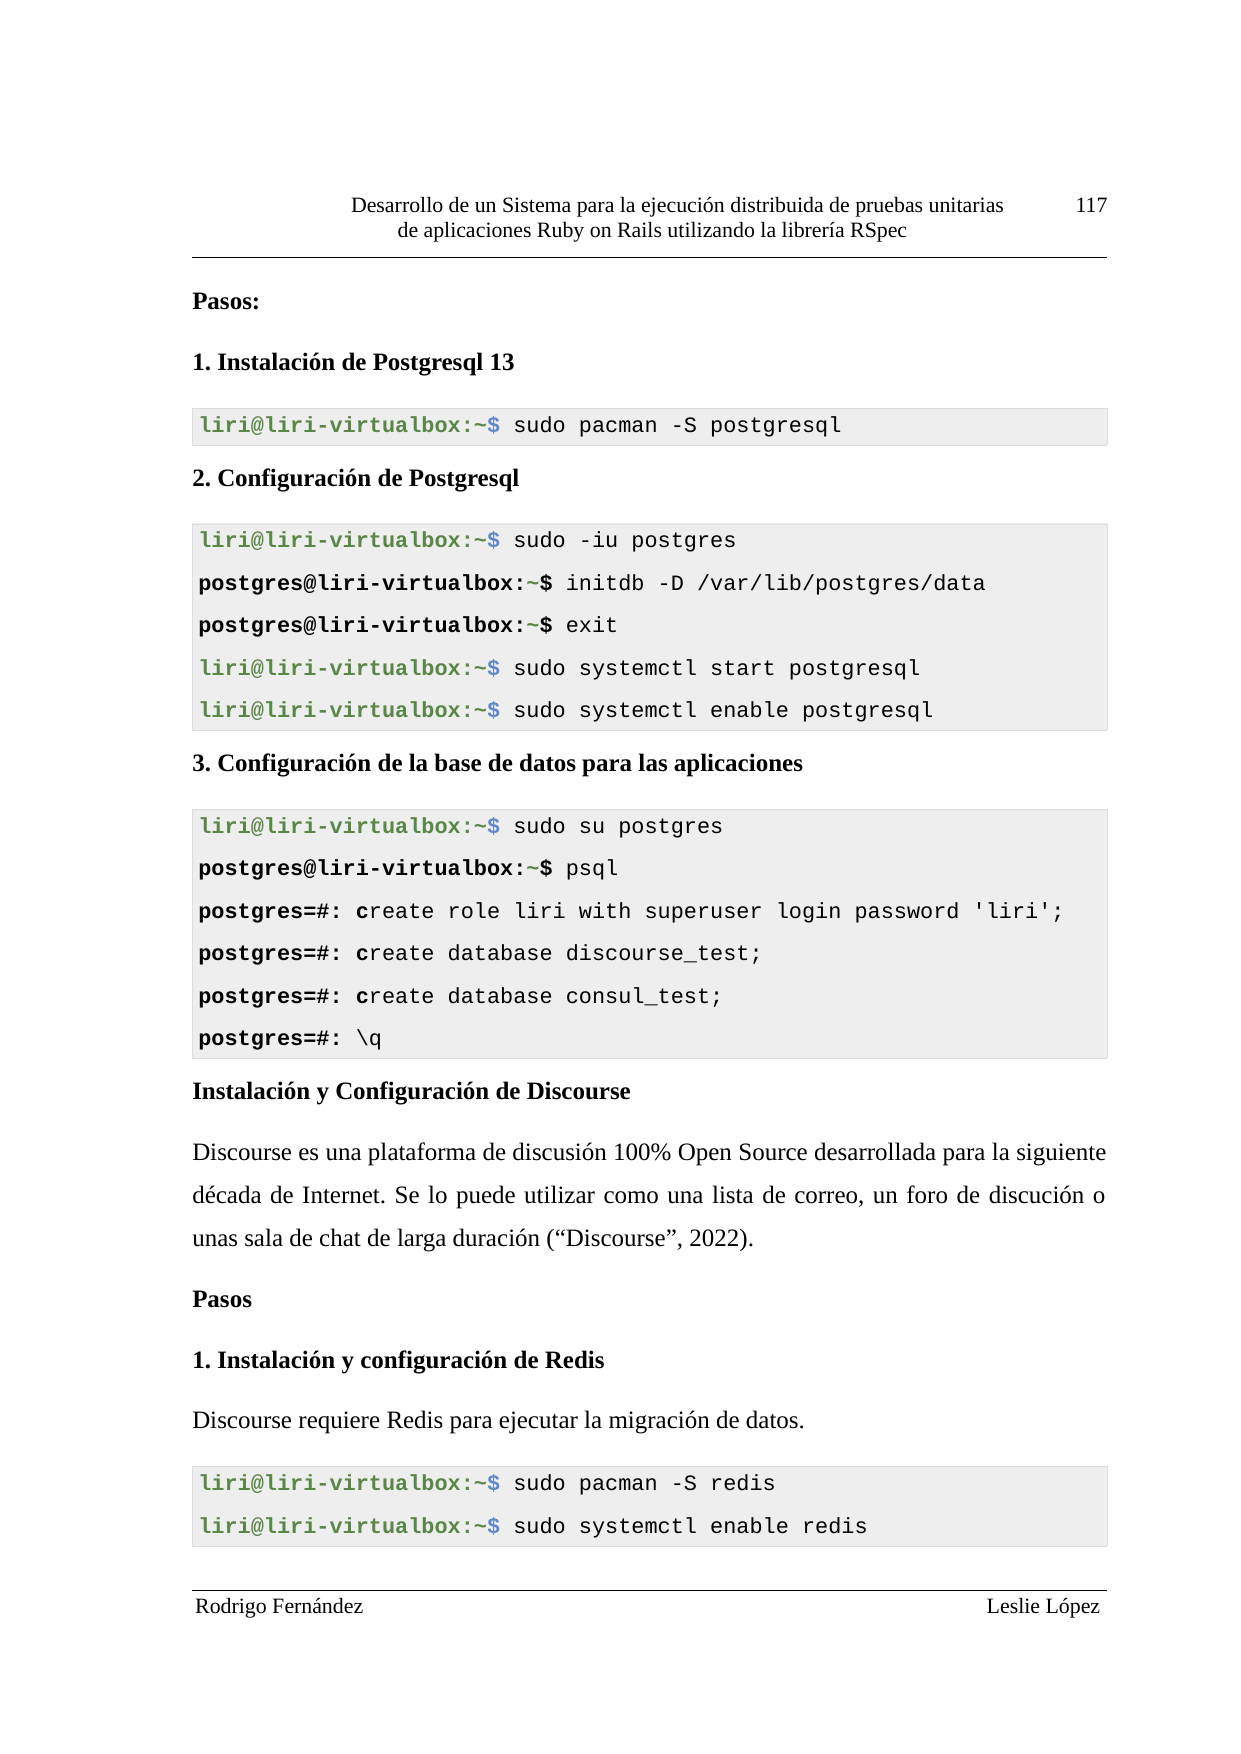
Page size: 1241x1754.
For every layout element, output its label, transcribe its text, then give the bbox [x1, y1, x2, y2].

text liri@liri-virtualbox:~$ sudo -iu postgres [193, 525, 1107, 554]
text Pasos: [192, 286, 1107, 315]
text 3. Configuración de la base de datos para las aplicaciones [192, 748, 1107, 777]
text postgres=#: create database consul_test; [193, 979, 1107, 1010]
text postgres@liri-virtualbox:~$ psql [193, 851, 1107, 882]
text liri@liri-virtualbox:~$ sudo pacman -S redis [193, 1467, 1107, 1497]
text 1. Instalación de Postgresql 13 [192, 347, 1107, 376]
text postgres=#: create database discourse_test; [193, 936, 1107, 967]
text 2. Configuración de Postgresql [192, 463, 1107, 491]
text Pasos [192, 1284, 1107, 1313]
text Discourse es una plataforma de discusión 100% Open Source desarrollada para la siguiente década de Internet. Se lo puede utilizar como una lista de correo, un foro de discución o unas sala de chat de larga duración (“Discourse”, 2022). [192, 1137, 1107, 1252]
text liri@liri-virtualbox:~$ sudo systemctl enable redis [193, 1509, 1107, 1546]
text liri@liri-virtualbox:~$ sudo systemctl start postgresql [193, 651, 1107, 682]
text liri@liri-virtualbox:~$ sudo su postgres [193, 810, 1107, 840]
text Discourse requiere Redis para ejecutar la migración de datos. [192, 1406, 1107, 1434]
text liri@liri-virtualbox:~$ sudo systemctl enable postgresql [193, 693, 1107, 730]
text Instalación y Configuración de Discourse [192, 1076, 1107, 1105]
text postgres@liri-virtualbox:~$ initdb -D /var/lib/postgres/data [193, 566, 1107, 597]
text postgres=#: create role liri with superuser login password 'liri'; [193, 894, 1107, 925]
text 1. Instalación y configuración de Redis [192, 1345, 1107, 1373]
text postgres@liri-virtualbox:~$ exit [193, 608, 1107, 639]
text postgres=#: \q [193, 1021, 1107, 1058]
text liri@liri-virtualbox:~$ sudo pacman -S postgresql [193, 409, 1107, 445]
